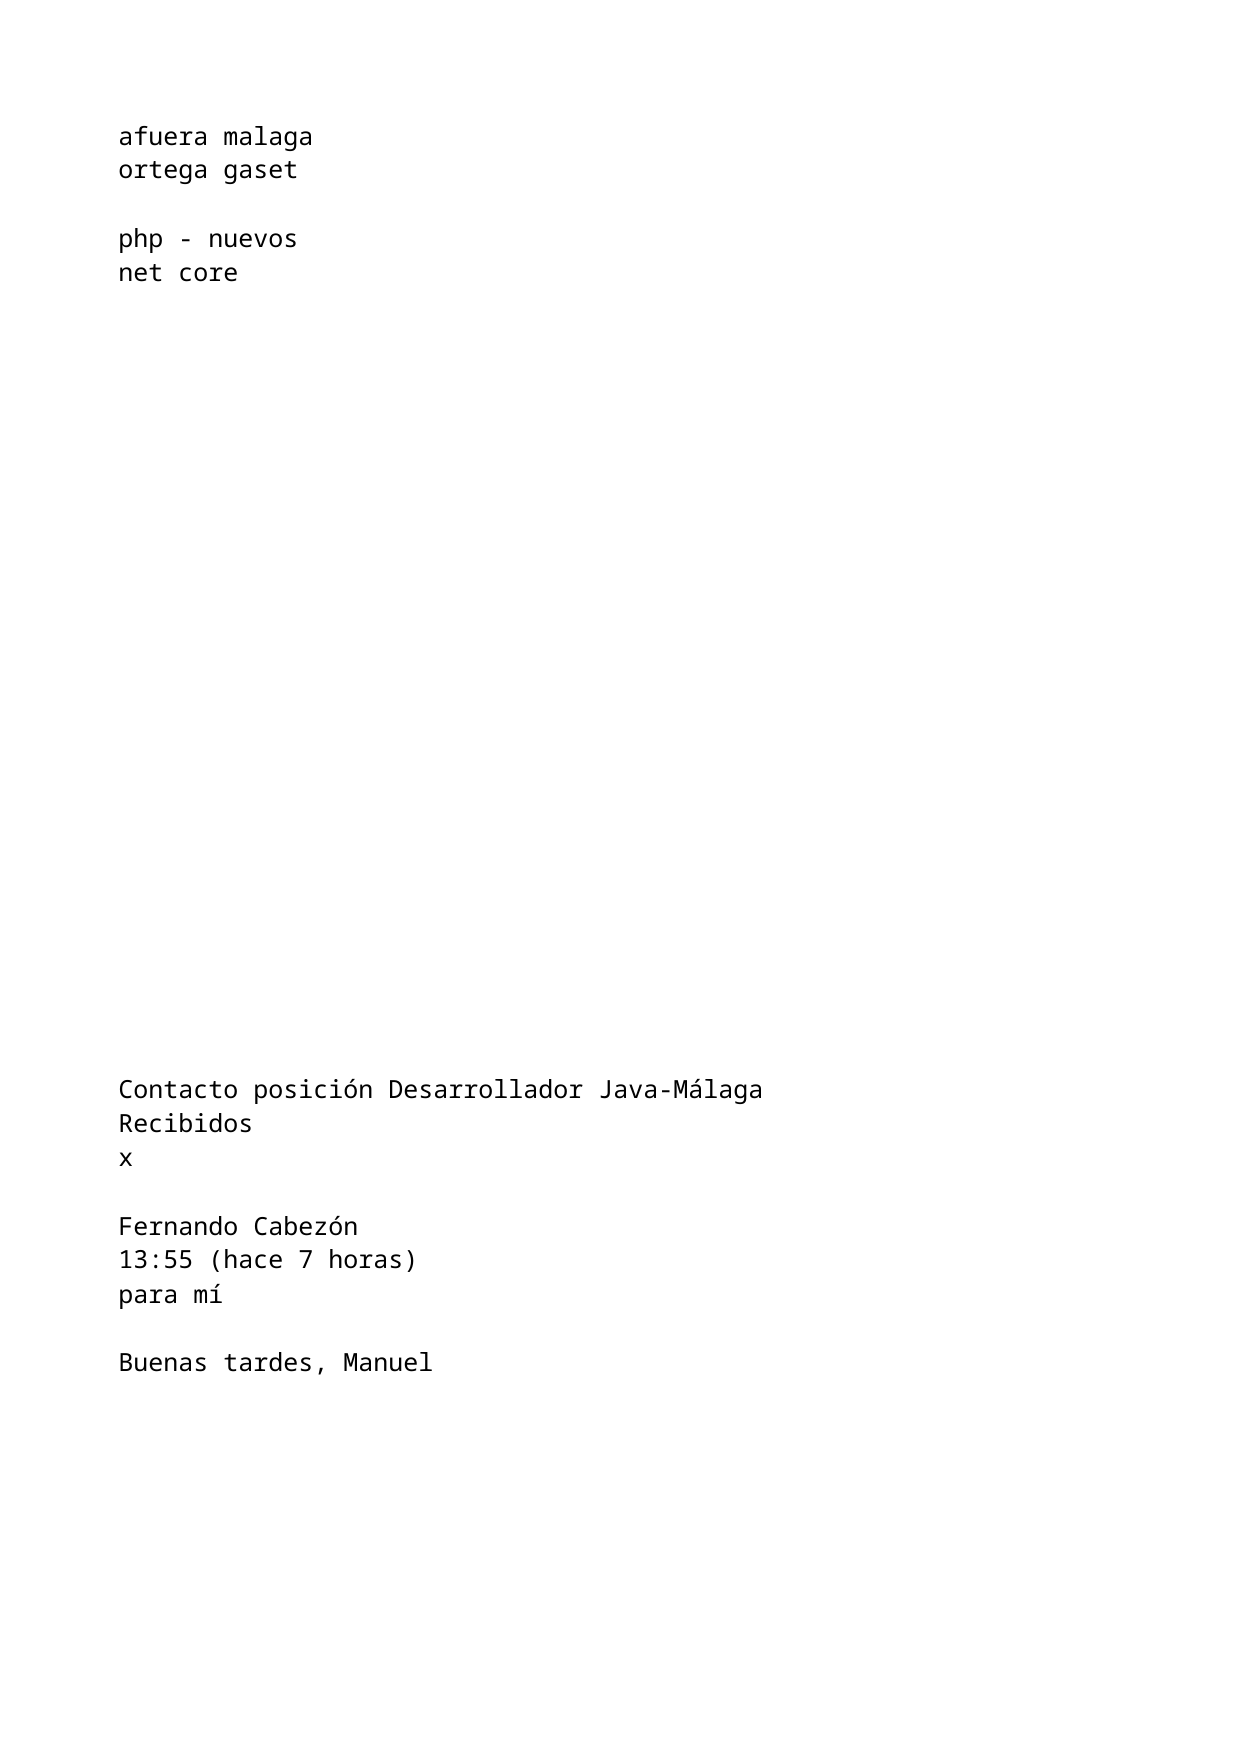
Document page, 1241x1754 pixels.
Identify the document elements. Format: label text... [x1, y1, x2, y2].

text ortega gaset [118, 152, 1122, 186]
text para mí [118, 1276, 1122, 1310]
text php - nuevos [118, 220, 1122, 254]
text Contacto posición Desarrollador Java-Málaga [118, 1072, 1122, 1106]
text 13:55 (hace 7 horas) [118, 1242, 1122, 1276]
text net core [118, 254, 1122, 288]
text Fernando Cabezón [118, 1208, 1122, 1242]
text Buenas tardes, Manuel [118, 1344, 1122, 1378]
text afuera malaga [118, 118, 1122, 152]
text x [118, 1140, 1122, 1174]
text Recibidos [118, 1106, 1122, 1140]
